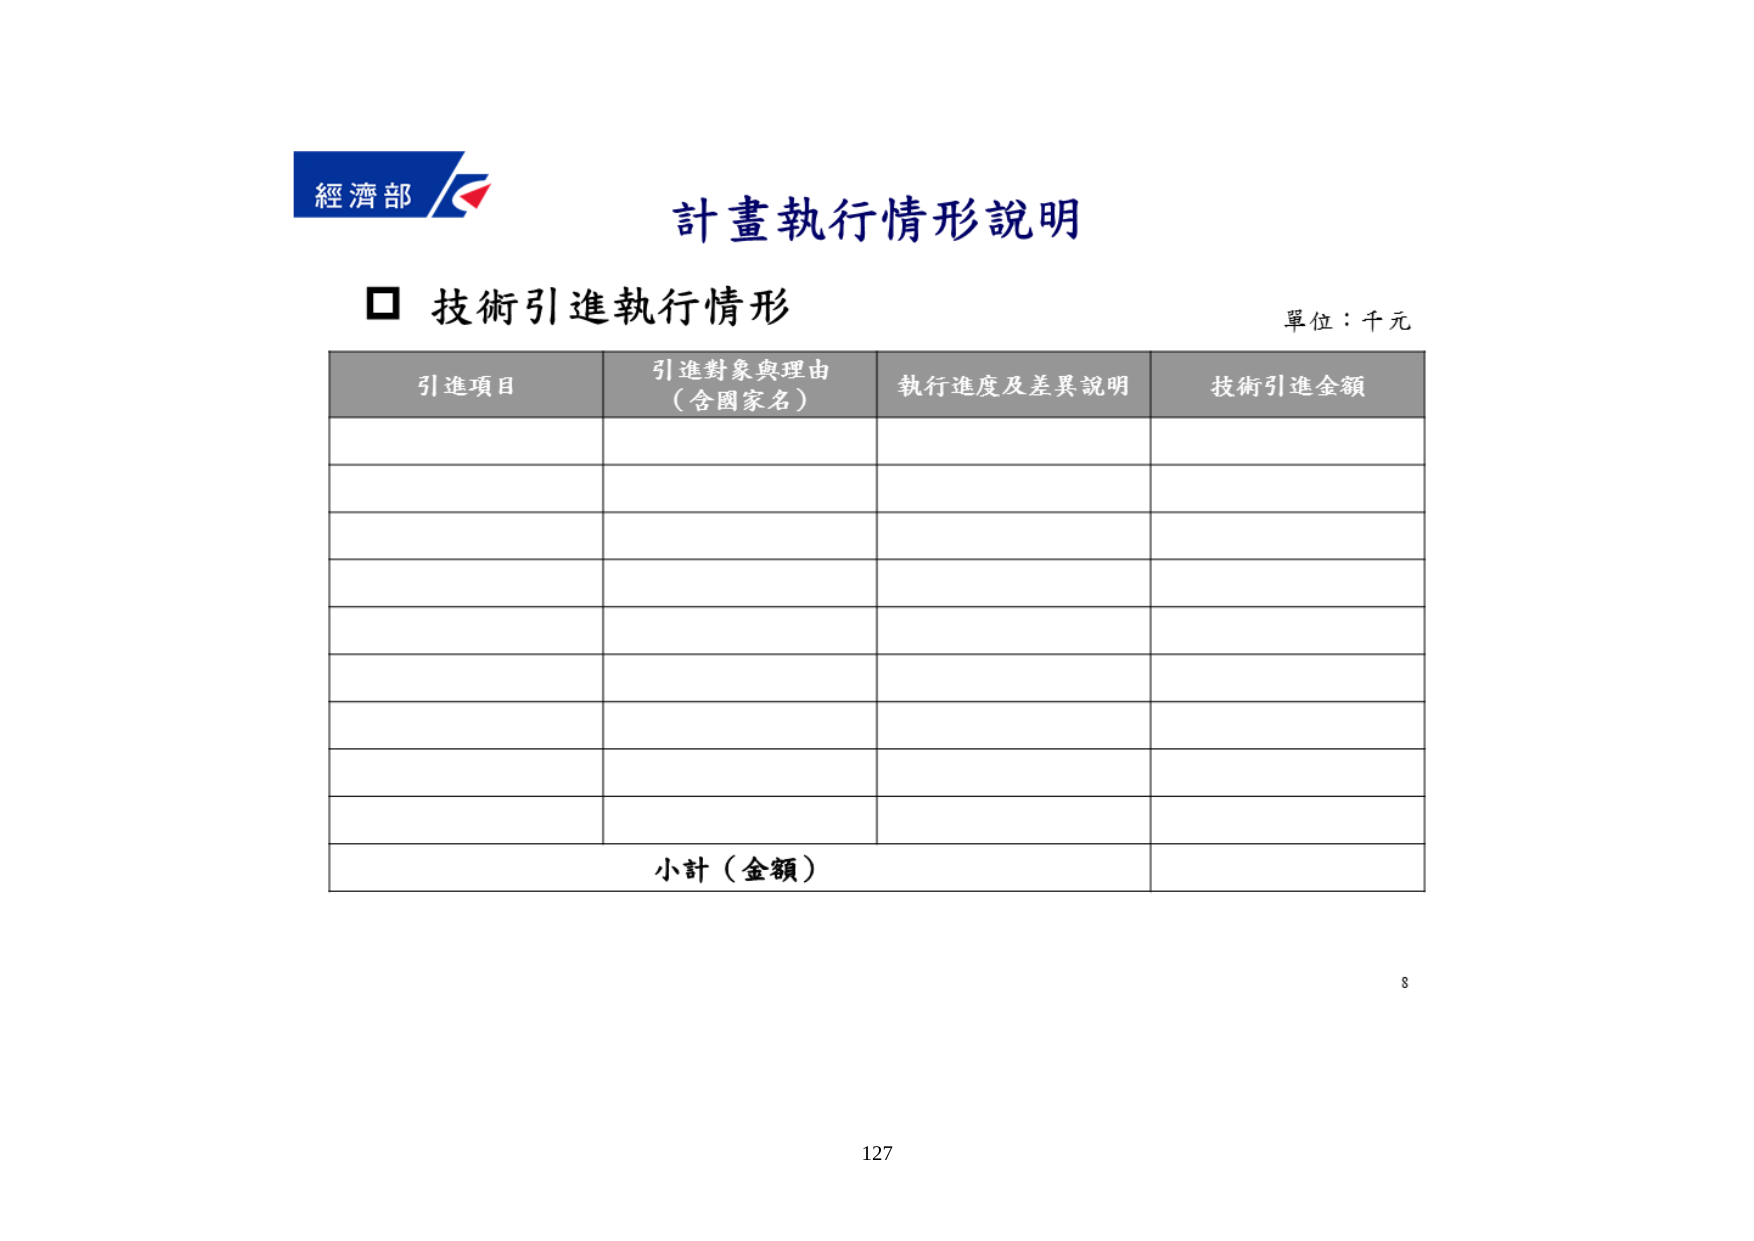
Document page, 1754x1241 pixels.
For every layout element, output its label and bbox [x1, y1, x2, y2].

picture [293, 151, 1461, 1027]
